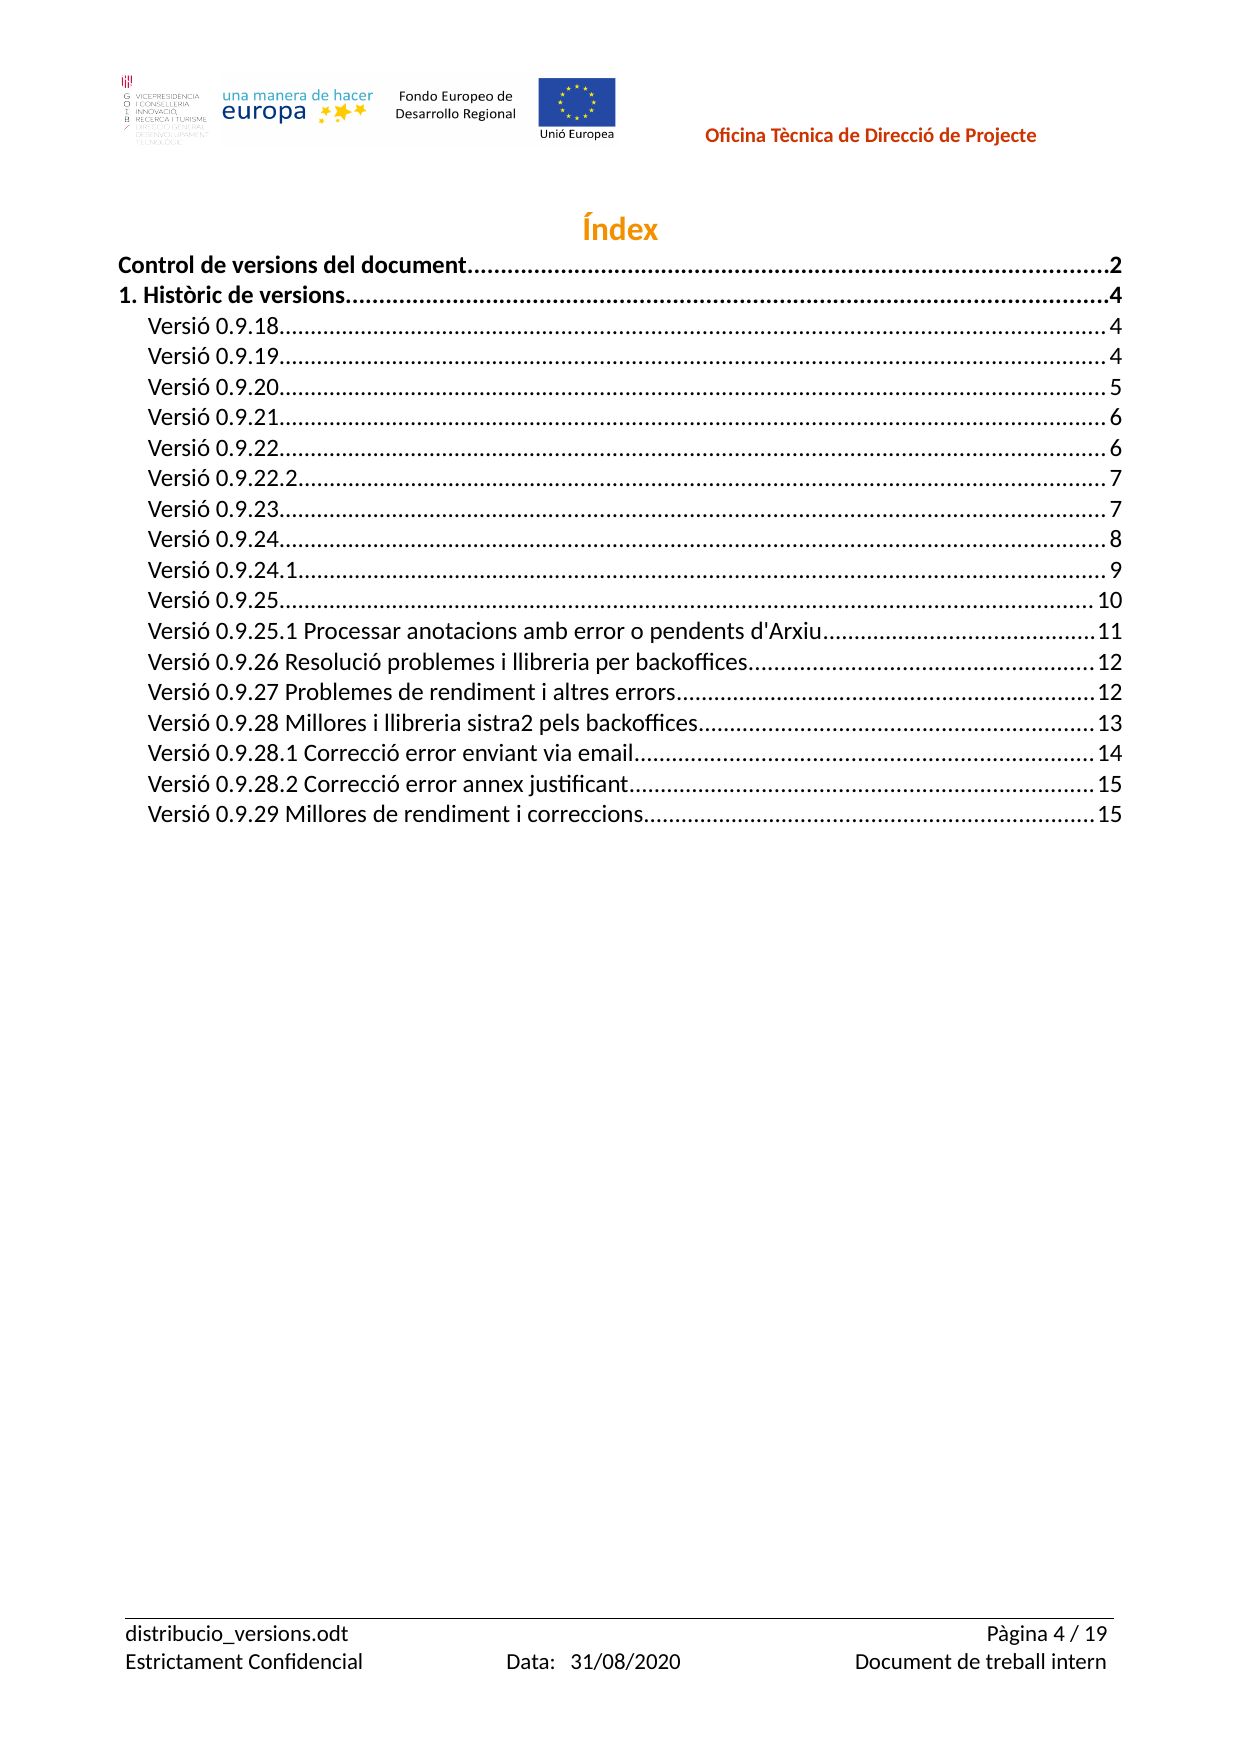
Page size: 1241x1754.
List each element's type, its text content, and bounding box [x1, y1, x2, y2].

text Versió 0.9.28.2 Correcció error annex justificant 15 [148, 768, 1122, 798]
text Versió 0.9.28.1 Correcció error enviant via email 14 [148, 737, 1122, 768]
text Versió 0.9.21 6 [148, 402, 1122, 432]
text Versió 0.9.20 5 [148, 371, 1122, 402]
text Versió 0.9.18 4 [148, 310, 1122, 341]
text Versió 0.9.24.1 9 [148, 554, 1122, 585]
text Versió 0.9.22 6 [148, 432, 1122, 463]
text Índex [118, 208, 1122, 249]
text Versió 0.9.24 8 [148, 524, 1122, 554]
text 1. Històric de versions 4 [118, 279, 1122, 310]
text Versió 0.9.29 Millores de rendiment i correccions 15 [148, 798, 1122, 829]
picture [219, 73, 621, 147]
text Versió 0.9.25.1 Processar anotacions amb error o pendents d'Arxiu 11 [148, 615, 1122, 646]
text Control de versions del document 2 [118, 249, 1122, 279]
text Versió 0.9.27 Problemes de rendiment i altres errors 12 [148, 676, 1122, 707]
text Versió 0.9.22.2 7 [148, 463, 1122, 493]
text Versió 0.9.28 Millores i llibreria sistra2 pels backoffices 13 [148, 707, 1122, 737]
text Versió 0.9.23 7 [148, 493, 1122, 524]
text Versió 0.9.19 4 [148, 341, 1122, 371]
text Versió 0.9.25 10 [148, 585, 1122, 615]
text Versió 0.9.26 Resolució problemes i llibreria per backoffices 12 [148, 646, 1122, 676]
picture [118, 73, 213, 147]
